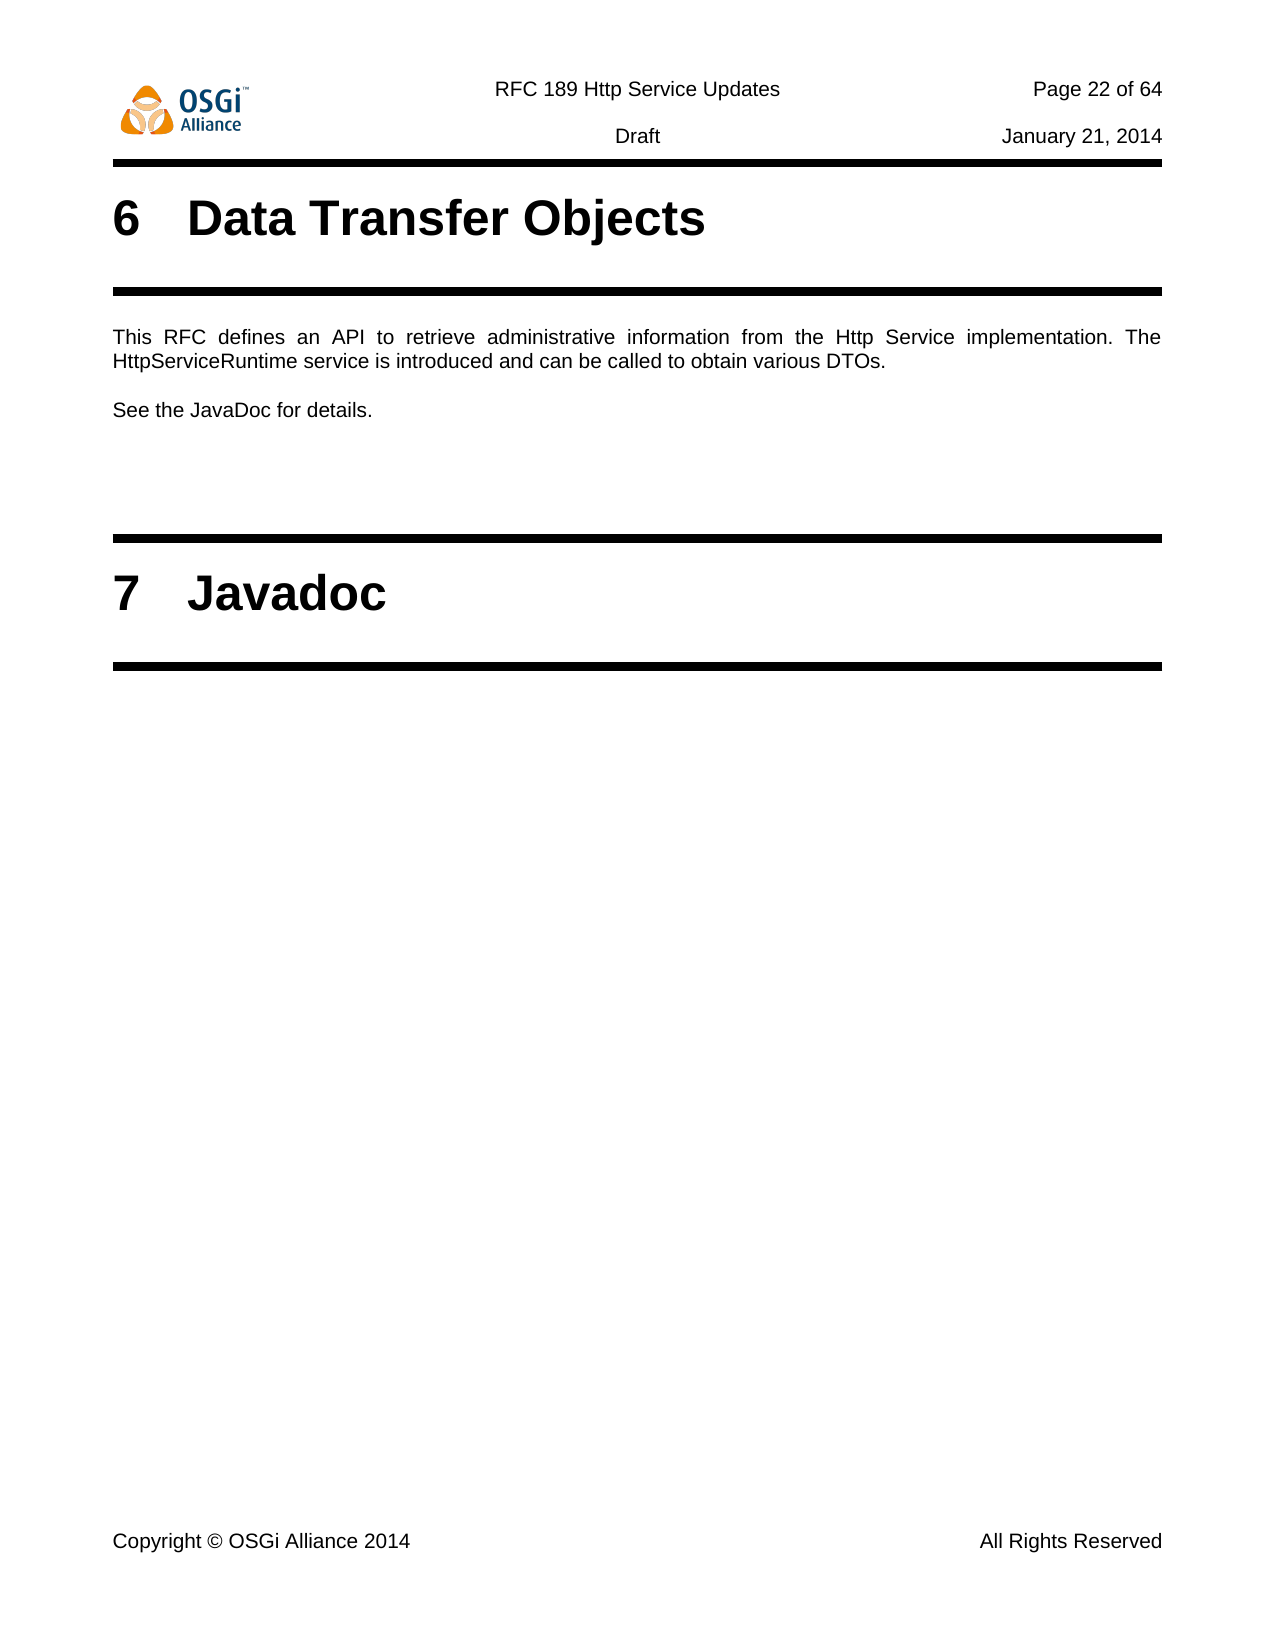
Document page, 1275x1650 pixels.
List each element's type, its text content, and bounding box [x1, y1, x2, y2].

text See the JavaDoc for details. [112, 398, 1162, 422]
subtitle Javadoc [112, 535, 1162, 671]
picture [113, 78, 257, 142]
subtitle Data Transfer Objects [112, 160, 1162, 296]
text This RFC defines an API to retrieve administrative information from the Http Service implementation. The HttpServiceRuntime service is introduced and can be called to obtain various DTOs. [112, 325, 1162, 373]
